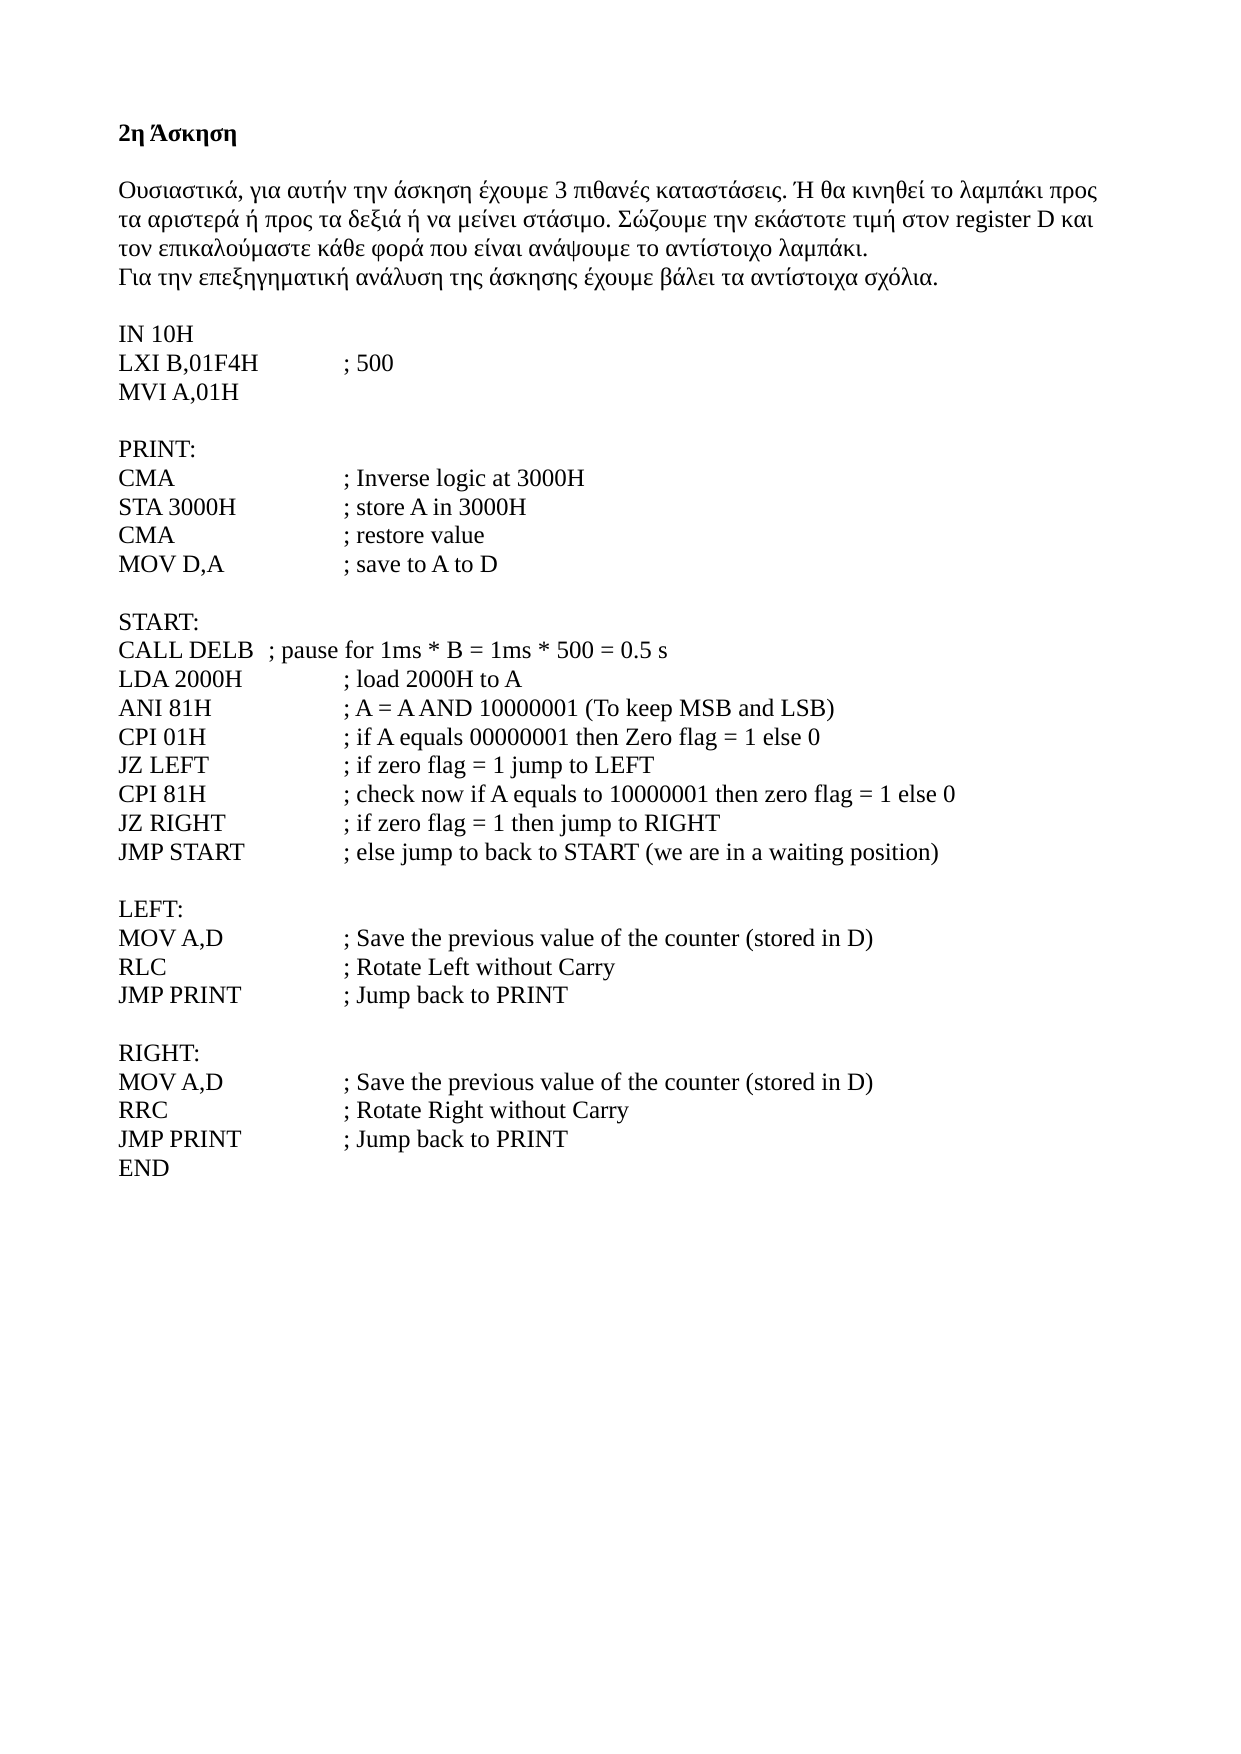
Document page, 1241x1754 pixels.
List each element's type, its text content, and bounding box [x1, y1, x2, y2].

text CPI 81H ; check now if A equals to 10000001 then zero flag = 1 else 0 [118, 779, 1122, 808]
text MOV D,A ; save to A to D [118, 549, 1122, 578]
text RLC ; Rotate Left without Carry [118, 952, 1122, 981]
text CALL DELB ; pause for 1ms * B = 1ms * 500 = 0.5 s [118, 636, 1122, 664]
text JMP PRINT ; Jump back to PRINT [118, 981, 1122, 1009]
text RIGHT: [118, 1038, 1122, 1067]
text MOV A,D ; Save the previous value of the counter (stored in D) [118, 923, 1122, 952]
text PRINT: [118, 434, 1122, 463]
text END [118, 1153, 1122, 1182]
text JMP START ; else jump to back to START (we are in a waiting position) [118, 837, 1122, 866]
text MOV A,D ; Save the previous value of the counter (stored in D) [118, 1067, 1122, 1096]
text LEFT: [118, 894, 1122, 923]
text ANI 81H ; A = A AND 10000001 (To keep MSB and LSB) [118, 693, 1122, 722]
text RRC ; Rotate Right without Carry [118, 1096, 1122, 1124]
text JMP PRINT ; Jump back to PRINT [118, 1124, 1122, 1153]
text 2η Άσκηση [118, 118, 1122, 147]
text IN 10H [118, 319, 1122, 348]
text JZ LEFT ; if zero flag = 1 jump to LEFT [118, 751, 1122, 779]
text LDA 2000H ; load 2000H to A [118, 664, 1122, 693]
text LXI B,01F4H ; 500 [118, 348, 1122, 377]
text CMA ; Inverse logic at 3000Η [118, 463, 1122, 492]
text Ουσιαστικά, για αυτήν την άσκηση έχουμε 3 πιθανές καταστάσεις. Ή θα κινηθεί το λαμπάκι προς τα αριστερά ή προς τα δεξιά ή να μείνει στάσιμο. Σώζουμε την εκάστοτε τιμή στον register D και τον επικαλούμαστε κάθε φορά που είναι ανάψουμε το αντίστοιχο λαμπάκι. [118, 176, 1122, 262]
text CMA ; restore value [118, 521, 1122, 549]
text JZ RIGHT ; if zero flag = 1 then jump to RIGHT [118, 808, 1122, 837]
text Για την επεξηγηματική ανάλυση της άσκησης έχουμε βάλει τα αντίστοιχα σχόλια. [118, 262, 1122, 291]
text START: [118, 607, 1122, 636]
text MVI A,01H [118, 377, 1122, 406]
text CPI 01H ; if A equals 00000001 then Zero flag = 1 else 0 [118, 722, 1122, 751]
text STA 3000H ; store A in 3000H [118, 492, 1122, 521]
